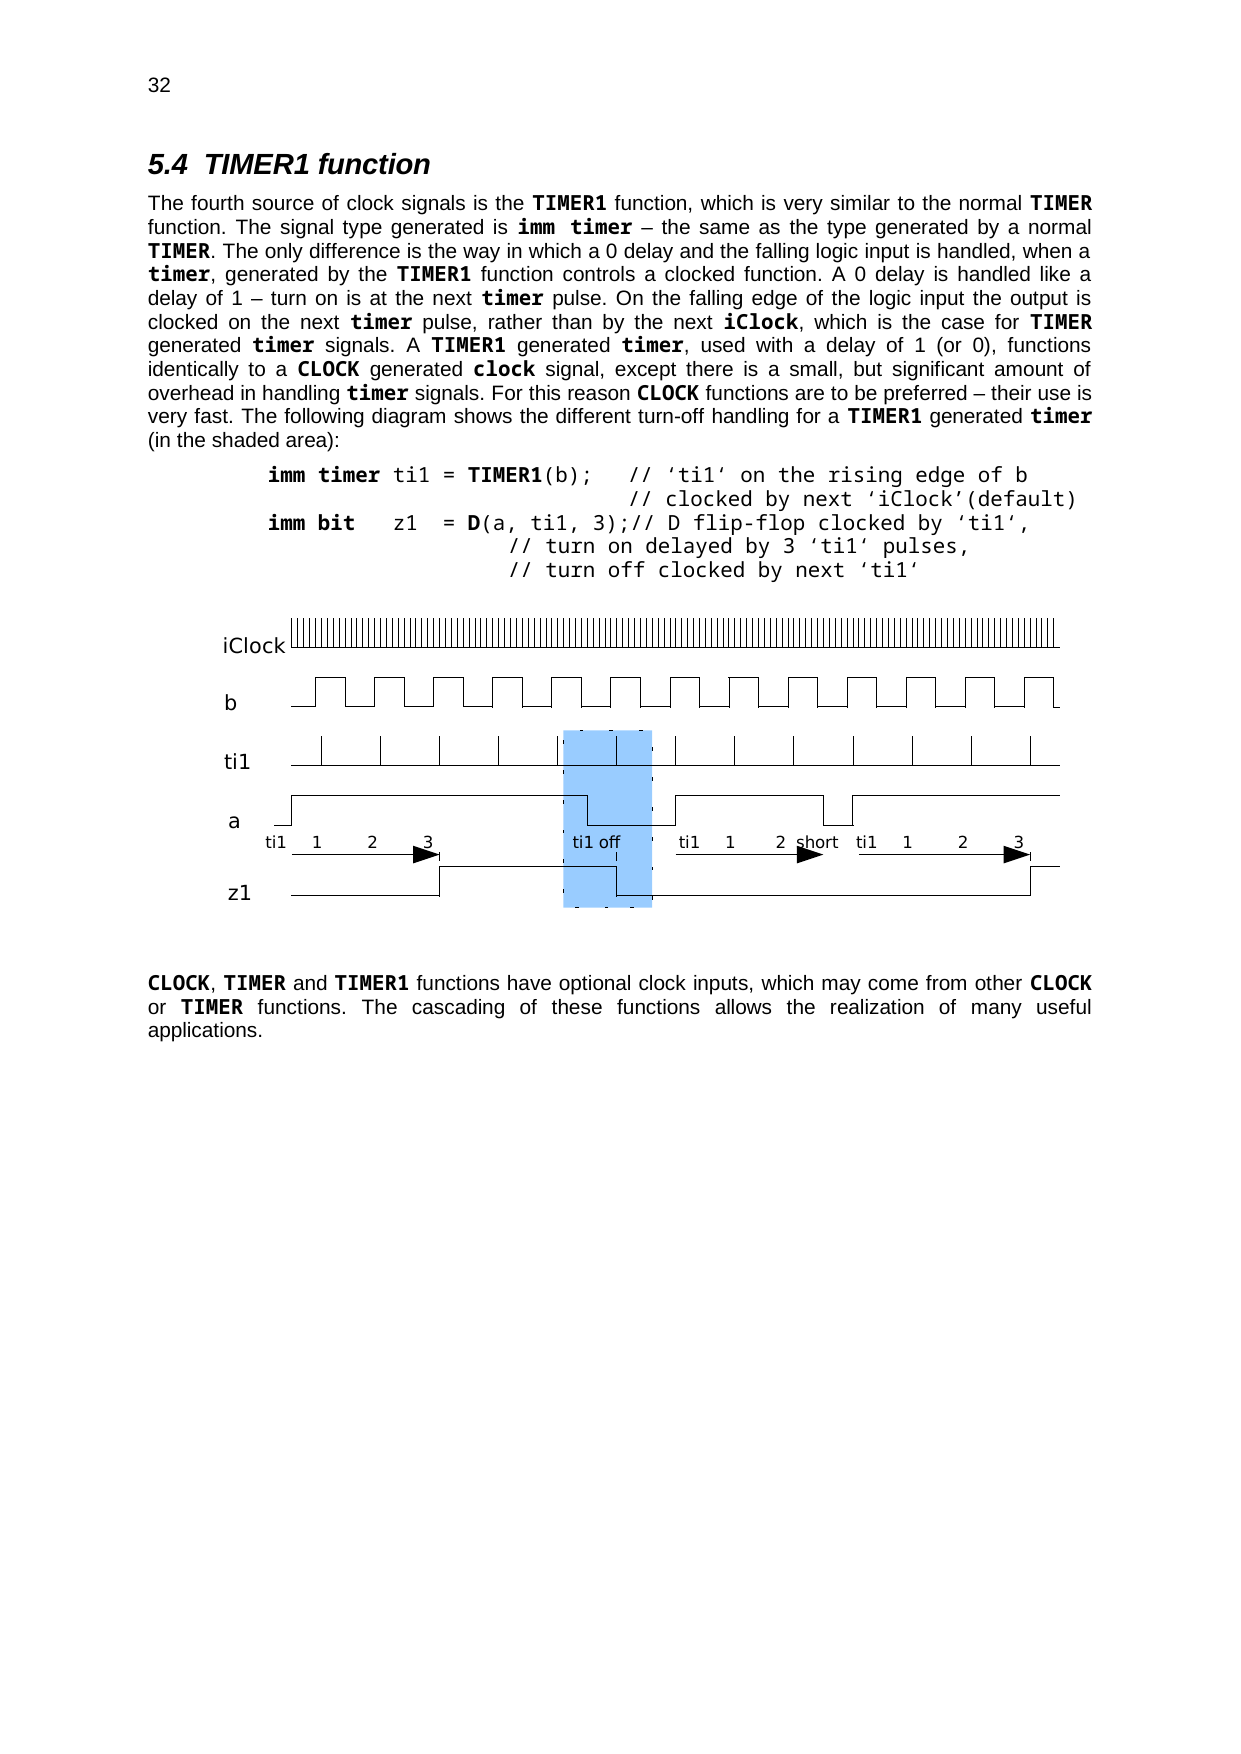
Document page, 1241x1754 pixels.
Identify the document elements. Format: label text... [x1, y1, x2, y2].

text CLOCK, TIMER and TIMER1 functions have optional clock inputs, which may come from other CLOCK or TIMER functions. The cascading of these functions allows the realization of many useful applications. [148, 972, 1092, 1043]
text The fourth source of clock signals is the TIMER1 function, which is very similar to the normal TIMER function. The signal type generated is imm timer – the same as the type generated by a normal TIMER. The only difference is the way in which a 0 delay and the falling logic input is handled, when a timer, generated by the TIMER1 function controls a clocked function. A 0 delay is handled like a delay of 1 – turn on is at the next timer pulse. On the falling edge of the logic input the output is clocked on the next timer pulse, rather than by the next iClock, which is the case for TIMER generated timer signals. A TIMER1 generated timer, used with a delay of 1 (or 0), functions identically to a CLOCK generated clock signal, except there is a small, but significant amount of overhead in handling timer signals. For this reason CLOCK functions are to be preferred – their use is very fast. The following diagram shows the different turn-off handling for a TIMER1 generated timer (in the shaded area): [148, 192, 1092, 452]
subtitle TIMER1 function [148, 148, 1092, 180]
text imm timer ti1 = TIMER1(b); // ‘ti1‘ on the rising edge of b // clocked by next ‘iClock’(default) imm bit z1 = D(a, ti1, 3);// D flip-flop clocked by ‘ti1‘, // turn on delayed by 3 ‘ti1‘ pulses, // turn off clocked by next ‘ti1‘ [268, 464, 1092, 606]
